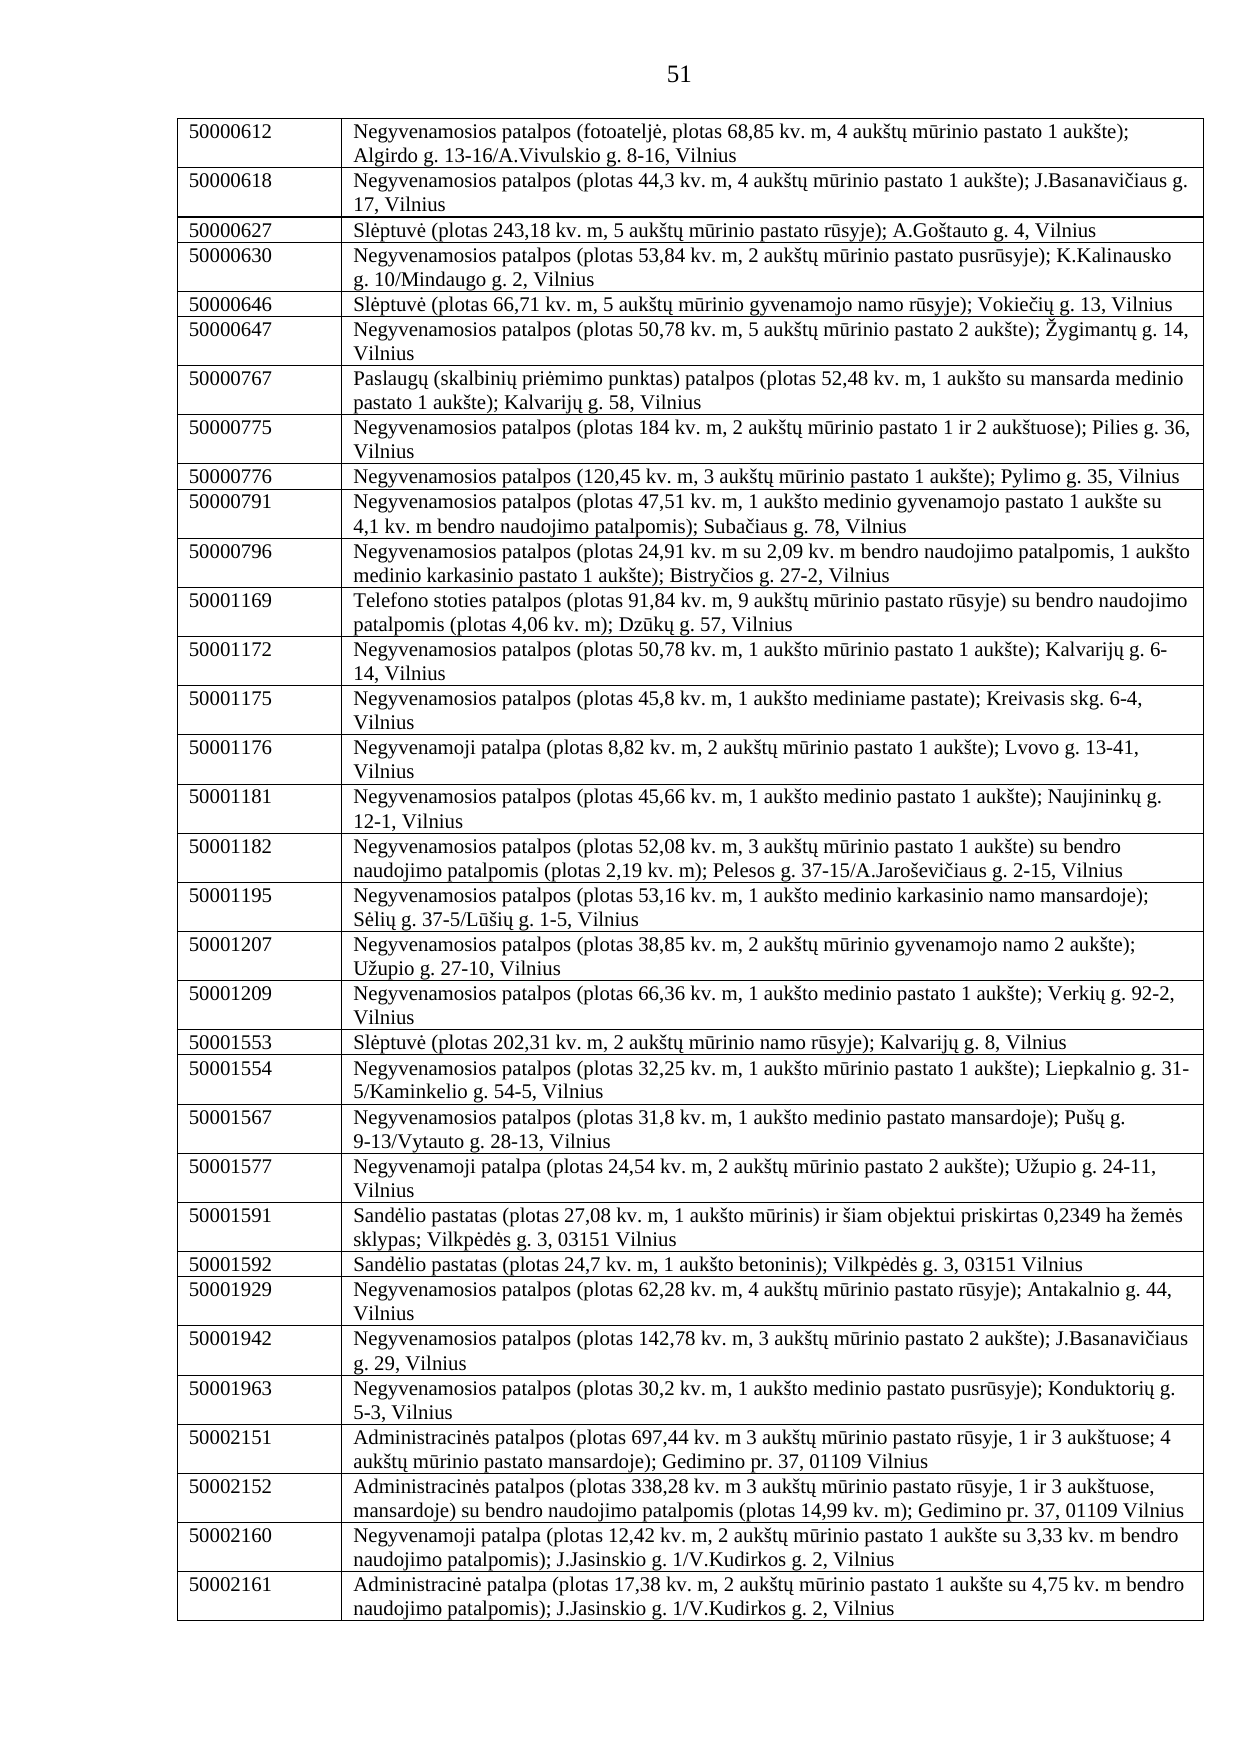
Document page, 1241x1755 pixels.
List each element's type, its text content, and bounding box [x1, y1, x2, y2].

table_cell 50000767 [178, 366, 341, 414]
table_cell 50001182 [178, 834, 341, 882]
table_cell Negyvenamosios patalpos (plotas 31,8 kv. m, 1 aukšto medinio pastato mansardoje); Pušų g. 9-13/Vytauto g. 28-13, Vilnius [342, 1105, 1203, 1153]
table_cell 50001207 [178, 932, 341, 980]
table_cell Negyvenamosios patalpos (plotas 66,36 kv. m, 1 aukšto medinio pastato 1 aukšte); Verkių g. 92-2, Vilnius [342, 981, 1203, 1029]
table_cell Negyvenamosios patalpos (120,45 kv. m, 3 aukštų mūrinio pastato 1 aukšte); Pylimo g. 35, Vilnius [342, 464, 1203, 488]
table_cell 50000775 [178, 415, 341, 463]
table_cell 50001929 [178, 1277, 341, 1325]
table_cell 50000646 [178, 292, 341, 316]
table_cell Slėptuvė (plotas 202,31 kv. m, 2 aukštų mūrinio namo rūsyje); Kalvarijų g. 8, Vilnius [342, 1030, 1203, 1054]
table_cell 50001175 [178, 686, 341, 734]
table_cell 50000630 [178, 243, 341, 291]
table_cell Negyvenamoji patalpa (plotas 12,42 kv. m, 2 aukštų mūrinio pastato 1 aukšte su 3,33 kv. m bendro naudojimo patalpomis); J.Jasinskio g. 1/V.Kudirkos g. 2, Vilnius [342, 1523, 1203, 1571]
table_cell Negyvenamosios patalpos (plotas 47,51 kv. m, 1 aukšto medinio gyvenamojo pastato 1 aukšte su 4,1 kv. m bendro naudojimo patalpomis); Subačiaus g. 78, Vilnius [342, 490, 1203, 538]
table_cell 50000612 [178, 119, 341, 167]
table_cell Negyvenamosios patalpos (plotas 30,2 kv. m, 1 aukšto medinio pastato pusrūsyje); Konduktorių g. 5-3, Vilnius [342, 1376, 1203, 1424]
table_cell Negyvenamosios patalpos (plotas 52,08 kv. m, 3 aukštų mūrinio pastato 1 aukšte) su bendro naudojimo patalpomis (plotas 2,19 kv. m); Pelesos g. 37-15/A.Jaroševičiaus g. 2-15, Vilnius [342, 834, 1203, 882]
table_cell 50001592 [178, 1252, 341, 1276]
table_cell 50001172 [178, 637, 341, 685]
table_cell 50001176 [178, 735, 341, 783]
table_cell Sandėlio pastatas (plotas 24,7 kv. m, 1 aukšto betoninis); Vilkpėdės g. 3, 03151 Vilnius [342, 1252, 1203, 1276]
table_cell Negyvenamosios patalpos (plotas 50,78 kv. m, 1 aukšto mūrinio pastato 1 aukšte); Kalvarijų g. 6-14, Vilnius [342, 637, 1203, 685]
table_cell 50002152 [178, 1474, 341, 1522]
table_cell 50001209 [178, 981, 341, 1029]
table_cell Negyvenamosios patalpos (plotas 38,85 kv. m, 2 aukštų mūrinio gyvenamojo namo 2 aukšte); Užupio g. 27-10, Vilnius [342, 932, 1203, 980]
table_cell Negyvenamosios patalpos (plotas 50,78 kv. m, 5 aukštų mūrinio pastato 2 aukšte); Žygimantų g. 14, Vilnius [342, 317, 1203, 365]
table_cell 50001553 [178, 1030, 341, 1054]
table_cell Negyvenamoji patalpa (plotas 24,54 kv. m, 2 aukštų mūrinio pastato 2 aukšte); Užupio g. 24-11, Vilnius [342, 1154, 1203, 1202]
table_cell 50000627 [178, 218, 341, 242]
table_cell 50000647 [178, 317, 341, 365]
table_cell Negyvenamosios patalpos (plotas 53,84 kv. m, 2 aukštų mūrinio pastato pusrūsyje); K.Kalinausko g. 10/Mindaugo g. 2, Vilnius [342, 243, 1203, 291]
table_cell 50001181 [178, 785, 341, 833]
table_cell 50000791 [178, 490, 341, 538]
table_cell Administracinės patalpos (plotas 697,44 kv. m 3 aukštų mūrinio pastato rūsyje, 1 ir 3 aukštuose; 4 aukštų mūrinio pastato mansardoje); Gedimino pr. 37, 01109 Vilnius [342, 1425, 1203, 1473]
table_cell 50001567 [178, 1105, 341, 1153]
table_cell 50000796 [178, 539, 341, 587]
table_cell Slėptuvė (plotas 243,18 kv. m, 5 aukštų mūrinio pastato rūsyje); A.Goštauto g. 4, Vilnius [342, 218, 1203, 242]
table_cell Negyvenamosios patalpos (plotas 44,3 kv. m, 4 aukštų mūrinio pastato 1 aukšte); J.Basanavičiaus g. 17, Vilnius [342, 168, 1203, 216]
table_cell 50000618 [178, 168, 341, 216]
table_cell Paslaugų (skalbinių priėmimo punktas) patalpos (plotas 52,48 kv. m, 1 aukšto su mansarda medinio pastato 1 aukšte); Kalvarijų g. 58, Vilnius [342, 366, 1203, 414]
table_cell 50002151 [178, 1425, 341, 1473]
table_cell 50001169 [178, 588, 341, 636]
table_cell 50002160 [178, 1523, 341, 1571]
table_cell 50001591 [178, 1203, 341, 1251]
table_cell 50000776 [178, 464, 341, 488]
table_cell Administracinė patalpa (plotas 17,38 kv. m, 2 aukštų mūrinio pastato 1 aukšte su 4,75 kv. m bendro naudojimo patalpomis); J.Jasinskio g. 1/V.Kudirkos g. 2, Vilnius [342, 1572, 1203, 1620]
table_cell Negyvenamosios patalpos (plotas 184 kv. m, 2 aukštų mūrinio pastato 1 ir 2 aukštuose); Pilies g. 36, Vilnius [342, 415, 1203, 463]
table_cell Administracinės patalpos (plotas 338,28 kv. m 3 aukštų mūrinio pastato rūsyje, 1 ir 3 aukštuose, mansardoje) su bendro naudojimo patalpomis (plotas 14,99 kv. m); Gedimino pr. 37, 01109 Vilnius [342, 1474, 1203, 1522]
table_cell Negyvenamosios patalpos (plotas 45,66 kv. m, 1 aukšto medinio pastato 1 aukšte); Naujininkų g. 12-1, Vilnius [342, 785, 1203, 833]
table_cell Slėptuvė (plotas 66,71 kv. m, 5 aukštų mūrinio gyvenamojo namo rūsyje); Vokiečių g. 13, Vilnius [342, 292, 1203, 316]
table_cell Telefono stoties patalpos (plotas 91,84 kv. m, 9 aukštų mūrinio pastato rūsyje) su bendro naudojimo patalpomis (plotas 4,06 kv. m); Dzūkų g. 57, Vilnius [342, 588, 1203, 636]
table_cell 50001963 [178, 1376, 341, 1424]
table_cell Negyvenamosios patalpos (plotas 45,8 kv. m, 1 aukšto mediniame pastate); Kreivasis skg. 6-4, Vilnius [342, 686, 1203, 734]
table_cell Negyvenamosios patalpos (plotas 142,78 kv. m, 3 aukštų mūrinio pastato 2 aukšte); J.Basanavičiaus g. 29, Vilnius [342, 1326, 1203, 1374]
table_cell 50001554 [178, 1055, 341, 1103]
table_cell 50001577 [178, 1154, 341, 1202]
table_cell 50001942 [178, 1326, 341, 1374]
table_cell 50002161 [178, 1572, 341, 1620]
table_cell Negyvenamosios patalpos (plotas 62,28 kv. m, 4 aukštų mūrinio pastato rūsyje); Antakalnio g. 44, Vilnius [342, 1277, 1203, 1325]
table_cell Negyvenamosios patalpos (plotas 24,91 kv. m su 2,09 kv. m bendro naudojimo patalpomis, 1 aukšto medinio karkasinio pastato 1 aukšte); Bistryčios g. 27-2, Vilnius [342, 539, 1203, 587]
table_cell 50001195 [178, 883, 341, 931]
table_cell Negyvenamosios patalpos (plotas 53,16 kv. m, 1 aukšto medinio karkasinio namo mansardoje); Sėlių g. 37-5/Lūšių g. 1-5, Vilnius [342, 883, 1203, 931]
table_cell Sandėlio pastatas (plotas 27,08 kv. m, 1 aukšto mūrinis) ir šiam objektui priskirtas 0,2349 ha žemės sklypas; Vilkpėdės g. 3, 03151 Vilnius [342, 1203, 1203, 1251]
table_cell Negyvenamosios patalpos (fotoateljė, plotas 68,85 kv. m, 4 aukštų mūrinio pastato 1 aukšte); Algirdo g. 13-16/A.Vivulskio g. 8-16, Vilnius [342, 119, 1203, 167]
table_cell Negyvenamosios patalpos (plotas 32,25 kv. m, 1 aukšto mūrinio pastato 1 aukšte); Liepkalnio g. 31-5/Kaminkelio g. 54-5, Vilnius [342, 1055, 1203, 1103]
table_cell Negyvenamoji patalpa (plotas 8,82 kv. m, 2 aukštų mūrinio pastato 1 aukšte); Lvovo g. 13-41, Vilnius [342, 735, 1203, 783]
